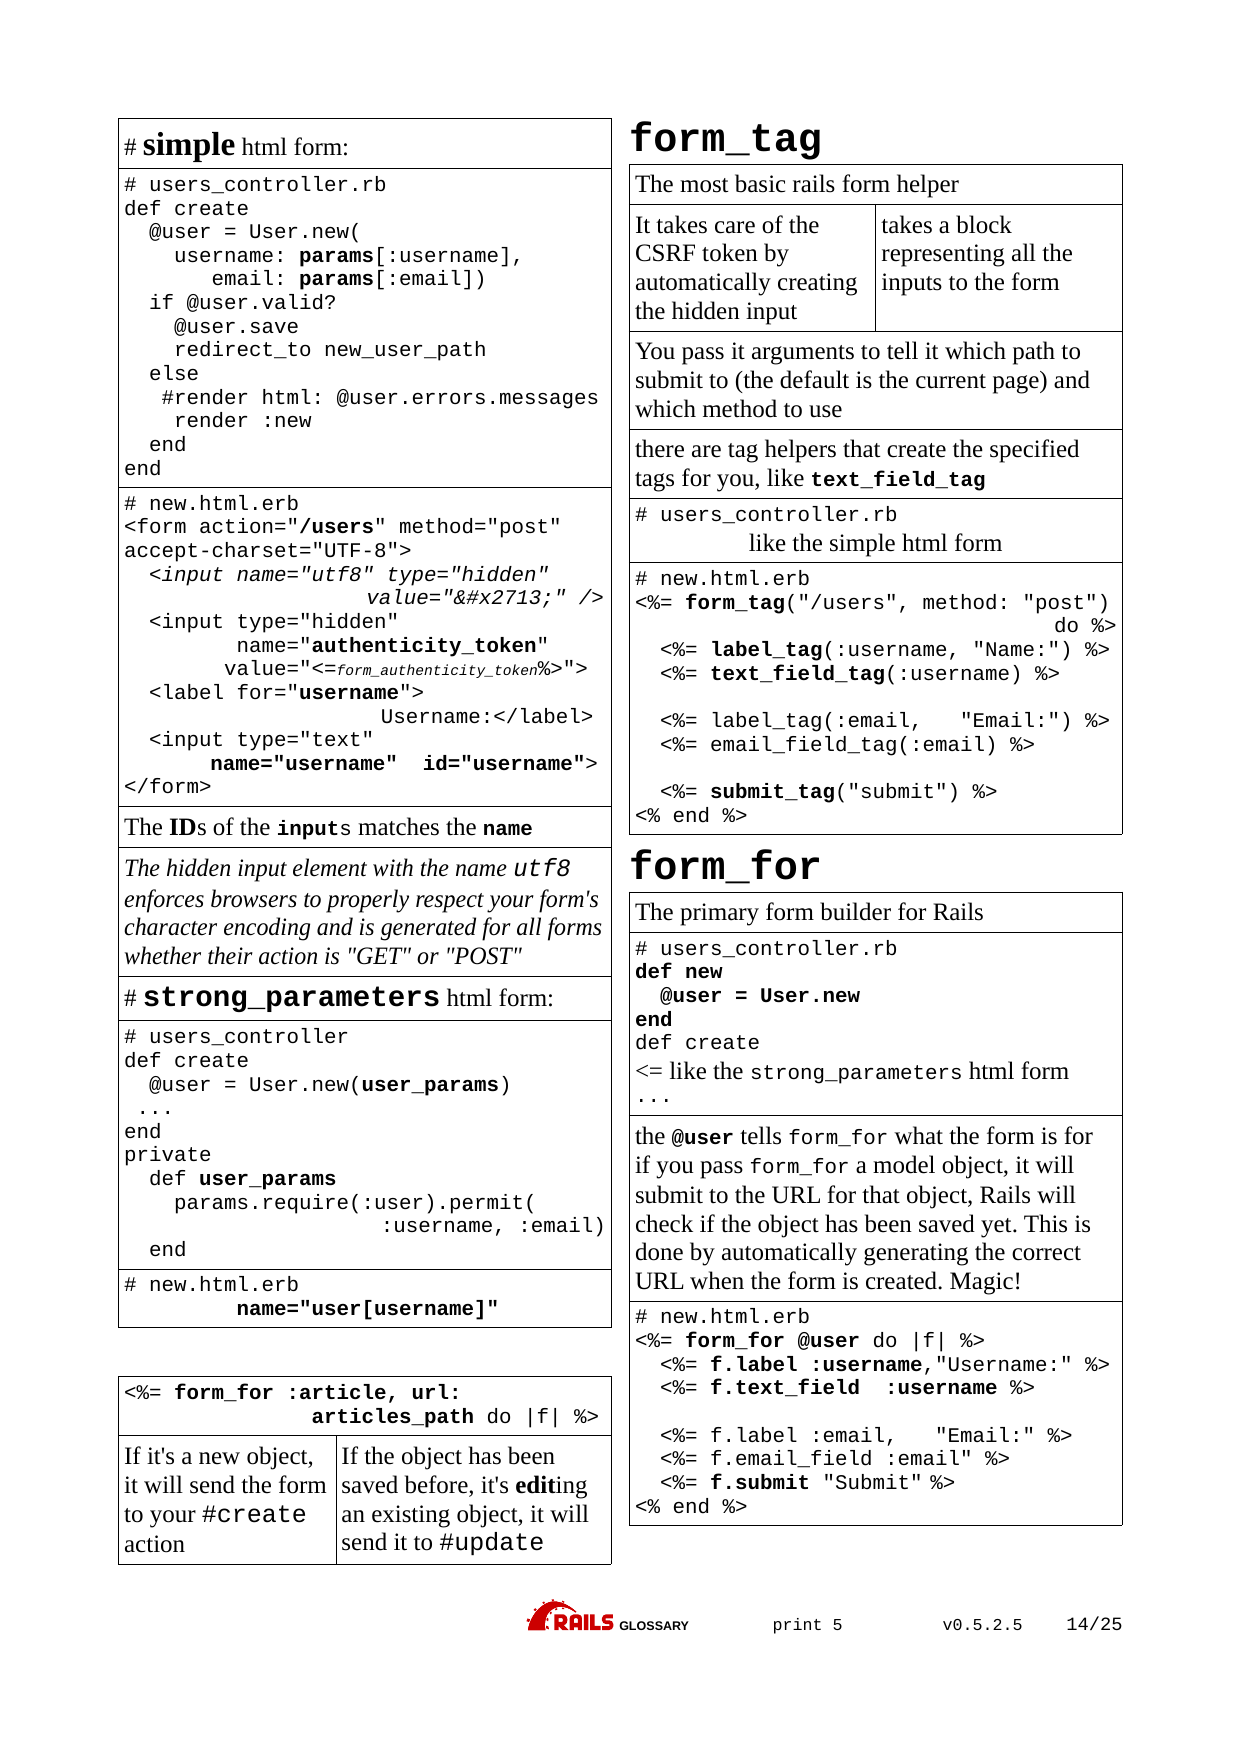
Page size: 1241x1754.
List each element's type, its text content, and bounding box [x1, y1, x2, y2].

table_cell the @user tells form_for what the form is for if you pass form_for a model object, it will submit to the URL for that object, Rails will check if the object has been saved yet. This is done by automatically generating the correct URL when the form is created. Magic! [630, 1116, 1122, 1301]
table_cell The hidden input element with the name utf8 enforces browsers to properly respect your form's character encoding and is generated for all forms whether their action is "GET" or "POST" [119, 848, 611, 976]
table_cell # users_controller.rb like the simple html form [630, 499, 1122, 562]
table_cell # new.html.erb name="user[username]" [119, 1270, 611, 1327]
table_cell If the object has been saved before, it's editing an existing object, it will send it to #update [337, 1436, 611, 1564]
table_header You pass it arguments to tell it which path to submit to (the default is the current page) and which method to use [630, 332, 1122, 428]
table_header The most basic rails form helper [630, 165, 1122, 204]
table_cell The IDs of the inputs matches the name [119, 807, 611, 847]
table_cell # users_controller.rb def create @user = User.new( username: params[:username], email: params[:email]) if @user.valid? @user.save redirect_to new_user_path else #render html: @user.errors.messages render :new end end [119, 169, 611, 487]
table_header <%= form_for :article, url: articles_path do |f| %> [119, 1377, 611, 1435]
table_cell It takes care of the CSRF token by automatically creating the hidden input [630, 205, 875, 331]
subtitle form_tag [629, 118, 1122, 164]
table_cell # users_controller def create @user = User.new(user_params) ... end private def user_params params.require(:user).permit( :username, :email) end [119, 1021, 611, 1268]
table_header The primary form builder for Rails [630, 893, 1122, 932]
table_cell takes a block representing all the inputs to the form [876, 205, 1122, 331]
table_cell If it's a new object, it will send the form to your #create action [119, 1436, 336, 1564]
subtitle form_for [629, 846, 1122, 892]
table_cell there are tag helpers that create the specified tags for you, like text_field_tag [630, 430, 1122, 498]
table_cell # new.html.erb <%= form_tag("/users", method: "post") do %> <%= label_tag(:username, "Name:") %> <%= text_field_tag(:username) %> <%= label_tag(:email, "Email:") %> <%= email_field_tag(:email) %> <%= submit_tag("submit") %> <% end %> [630, 563, 1122, 834]
table_cell # new.html.erb <%= form_for @user do |f| %> <%= f.label :username,"Username:" %> <%= f.text_field :username %> <%= f.label :email, "Email:" %> <%= f.email_field :email" %> <%= f.submit "Submit" %> <% end %> [630, 1302, 1122, 1525]
table_cell # users_controller.rb def new @user = User.new end def create <= like the strong_parameters html form ... [630, 933, 1122, 1115]
table_header # simple html form: [119, 119, 611, 168]
table_cell # new.html.erb <form action="/users" method="post" accept-charset="UTF-8"> <input name="utf8" type="hidden" value="&#x2713;" /> <input type="hidden" name="authenticity_token" value="<=form_authenticity_token%>"> <label for="username"> Username:</label> <input type="text" name="username" id="username"> </form> [119, 488, 611, 806]
table_header # strong_parameters html form: [119, 977, 611, 1020]
